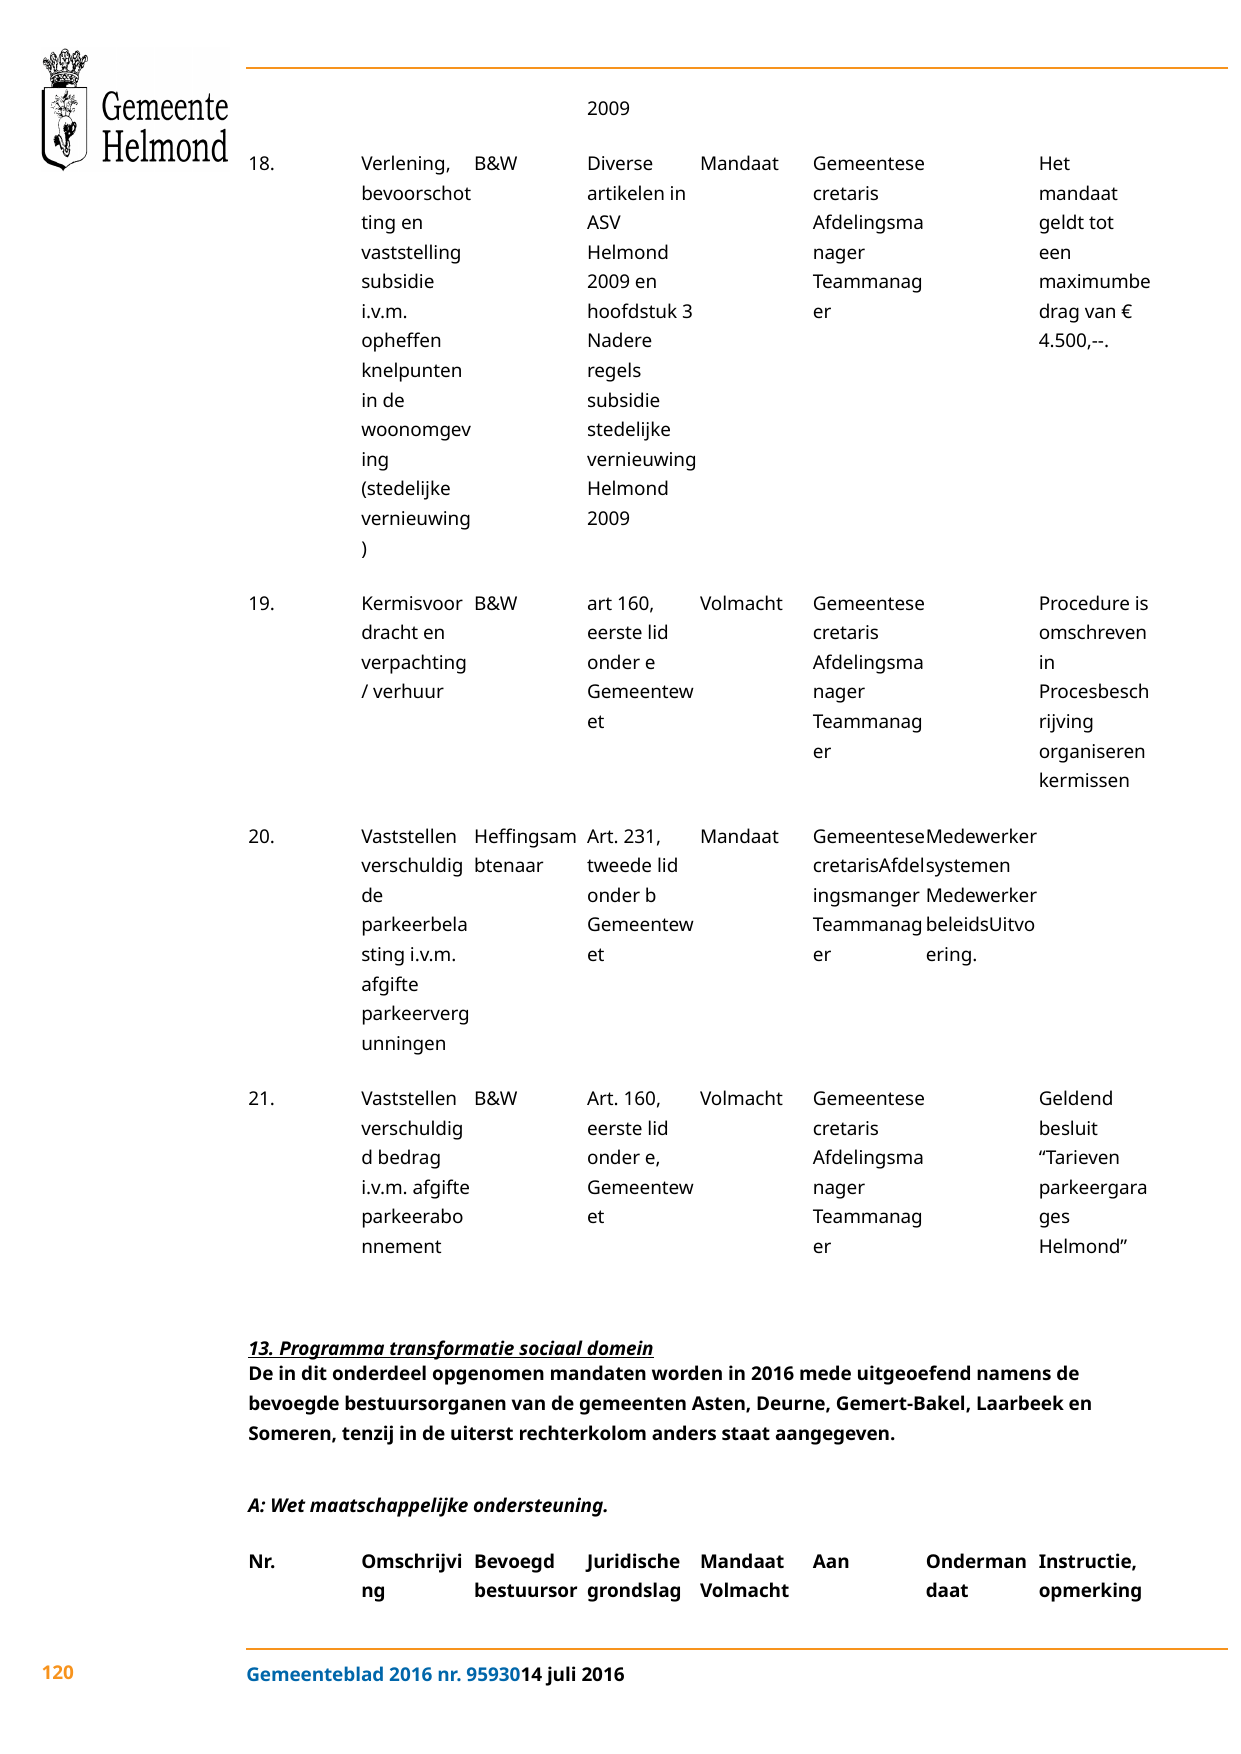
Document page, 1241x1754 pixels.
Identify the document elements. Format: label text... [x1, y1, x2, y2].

table_cell Heffingsambtenaar [474, 823, 587, 1085]
table_cell [926, 95, 1038, 150]
table_cell B&W [474, 150, 587, 590]
table_header Mandaat Volmacht [700, 1548, 813, 1603]
table_cell Art. 231, tweede lid onder b Gemeentewet [587, 823, 700, 1085]
table_cell Vaststellen verschuldigd bedrag i.v.m. afgifte parkeerabonnement [361, 1085, 474, 1288]
table_cell Mandaat [700, 823, 813, 1085]
table_cell [813, 95, 926, 150]
table_cell B&W [474, 1085, 587, 1288]
table_header Instructie, opmerking [1039, 1548, 1152, 1603]
table_cell [926, 150, 1038, 590]
table_cell [1039, 95, 1152, 150]
text A: Wet maatschappelijke ondersteuning. [248, 1492, 1152, 1518]
table_cell Medewerker systemen Medewerker beleidsUitvoering. [926, 823, 1038, 1085]
table_cell Kermisvoordracht en verpachting / verhuur [361, 590, 474, 823]
table_cell [361, 95, 474, 150]
table_cell Gemeentesecretaris Afdelingsmanager Teammanager [813, 590, 926, 823]
table_cell Diverse artikelen in ASV Helmond 2009 en hoofdstuk 3 Nadere regels subsidie stedelijke vernieuwing Helmond 2009 [587, 150, 700, 590]
text De in dit onderdeel opgenomen mandaten worden in 2016 mede uitgeoefend namens de bevoegde bestuursorganen van de gemeenten Asten, Deurne, Gemert-Bakel, Laarbeek en Someren, tenzij in de uiterst rechterkolom anders staat aangegeven. [248, 1361, 1152, 1445]
table_cell 18. [248, 150, 361, 590]
table_cell Gemeentesecretaris Afdelingsmanager Teammanager [813, 150, 926, 590]
table_cell 20. [248, 823, 361, 1085]
table_cell [700, 95, 813, 150]
table_header Bevoegd bestuursor [474, 1548, 587, 1603]
table_cell Volmacht [700, 1085, 813, 1288]
table_cell Volmacht [700, 590, 813, 823]
table_cell Verlening, bevoorschotting en vaststelling subsidie i.v.m. opheffen knelpunten in de woonomgeving (stedelijke vernieuwing) [361, 150, 474, 590]
table_cell 19. [248, 590, 361, 823]
table_cell [926, 590, 1038, 823]
table_cell 2009 [587, 95, 700, 150]
table_cell Gemeentesecretaris Afdelingsmanager Teammanager [813, 1085, 926, 1288]
table_cell 21. [248, 1085, 361, 1288]
table_cell GemeentesecretarisAfdelingsmanger Teammanager [813, 823, 926, 1085]
table_cell B&W [474, 590, 587, 823]
table_header Juridische grondslag [587, 1548, 700, 1603]
table_header Omschrijving [361, 1548, 474, 1603]
table_cell Procedure is omschreven in Procesbeschrijving organiseren kermissen [1039, 590, 1152, 823]
table_cell [1039, 823, 1152, 1085]
table_header Nr. [248, 1548, 361, 1603]
table_cell [248, 95, 361, 150]
table_cell Art. 160, eerste lid onder e, Gemeentewet [587, 1085, 700, 1288]
table_cell [474, 95, 587, 150]
table_cell Mandaat [700, 150, 813, 590]
table_cell Het mandaat geldt tot een maximumbedrag van € 4.500,--. [1039, 150, 1152, 590]
table_header Ondermandaat [926, 1548, 1038, 1603]
table_cell Vaststellen verschuldigde parkeerbelasting i.v.m. afgifte parkeervergunningen [361, 823, 474, 1085]
table_header Aan [813, 1548, 926, 1603]
table_cell [926, 1085, 1038, 1288]
picture [41, 47, 231, 172]
table_cell art 160, eerste lid onder e Gemeentewet [587, 590, 700, 823]
text 13. Programma transformatie sociaal domein [248, 1335, 1152, 1361]
table_cell Geldend besluit “Tarieven parkeergarages Helmond” [1039, 1085, 1152, 1288]
